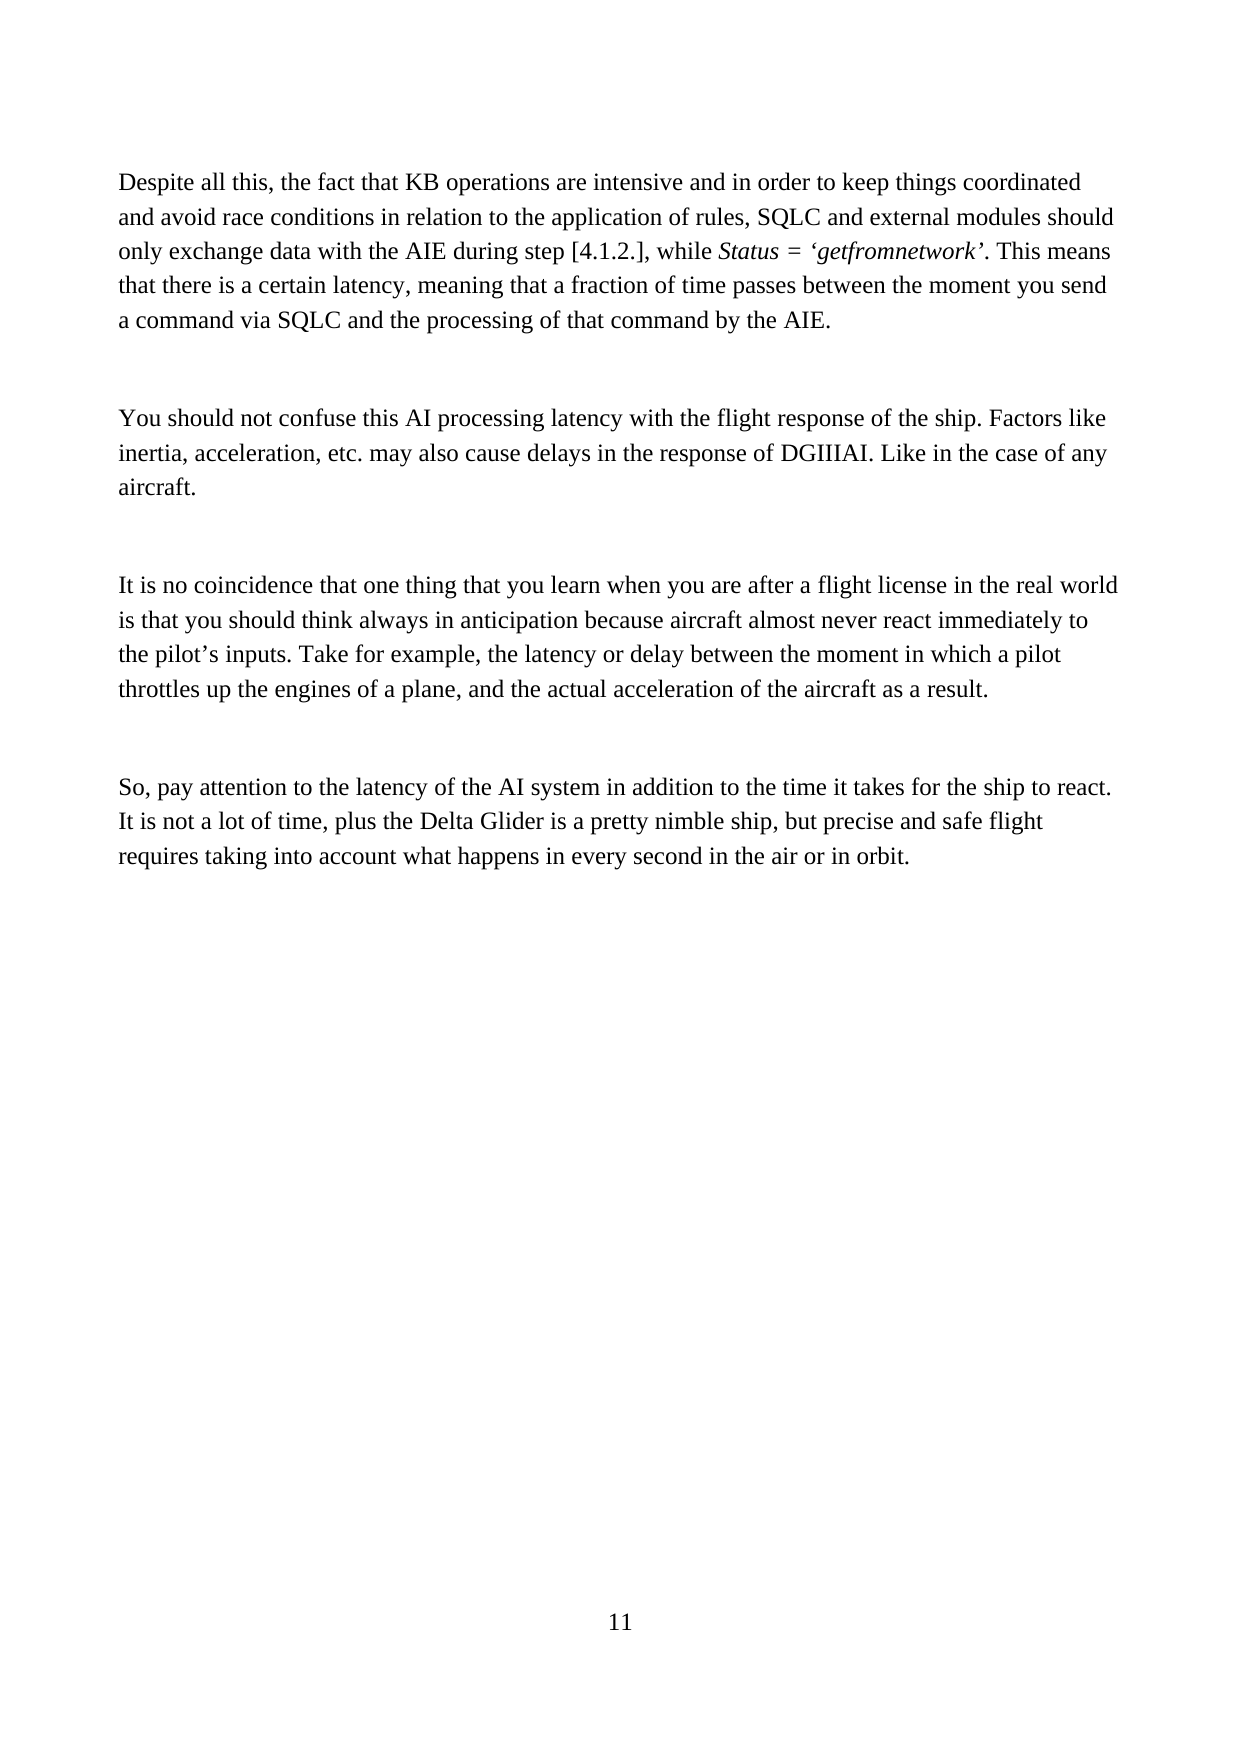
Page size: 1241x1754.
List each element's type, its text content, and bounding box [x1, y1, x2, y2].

text It is no coincidence that one thing that you learn when you are after a flight license in the real world is that you should think always in anticipation because aircraft almost never react immediately to the pilot’s inputs. Take for example, the latency or delay between the moment in which a pilot throttles up the engines of a plane, and the actual acceleration of the aircraft as a result. [118, 570, 1122, 702]
text So, pay attention to the latency of the AI system in addition to the time it takes for the ship to react. It is not a lot of time, plus the Delta Glider is a pretty nimble ship, but precise and safe flight requires taking into account what happens in every second in the air or in orbit. [118, 772, 1122, 869]
text You should not confuse this AI processing latency with the flight response of the ship. Factors like inertia, acceleration, etc. may also cause delays in the response of DGIIIAI. Like in the case of any aircraft. [118, 403, 1122, 501]
text Despite all this, the fact that KB operations are intensive and in order to keep things coordinated and avoid race conditions in relation to the application of rules, SQLC and external modules should only exchange data with the AIE during step [4.1.2.], while Status = ‘getfromnetwork’. This means that there is a certain latency, meaning that a fraction of time passes between the moment you send a command via SQLC and the processing of that command by the AIE. [118, 167, 1122, 334]
